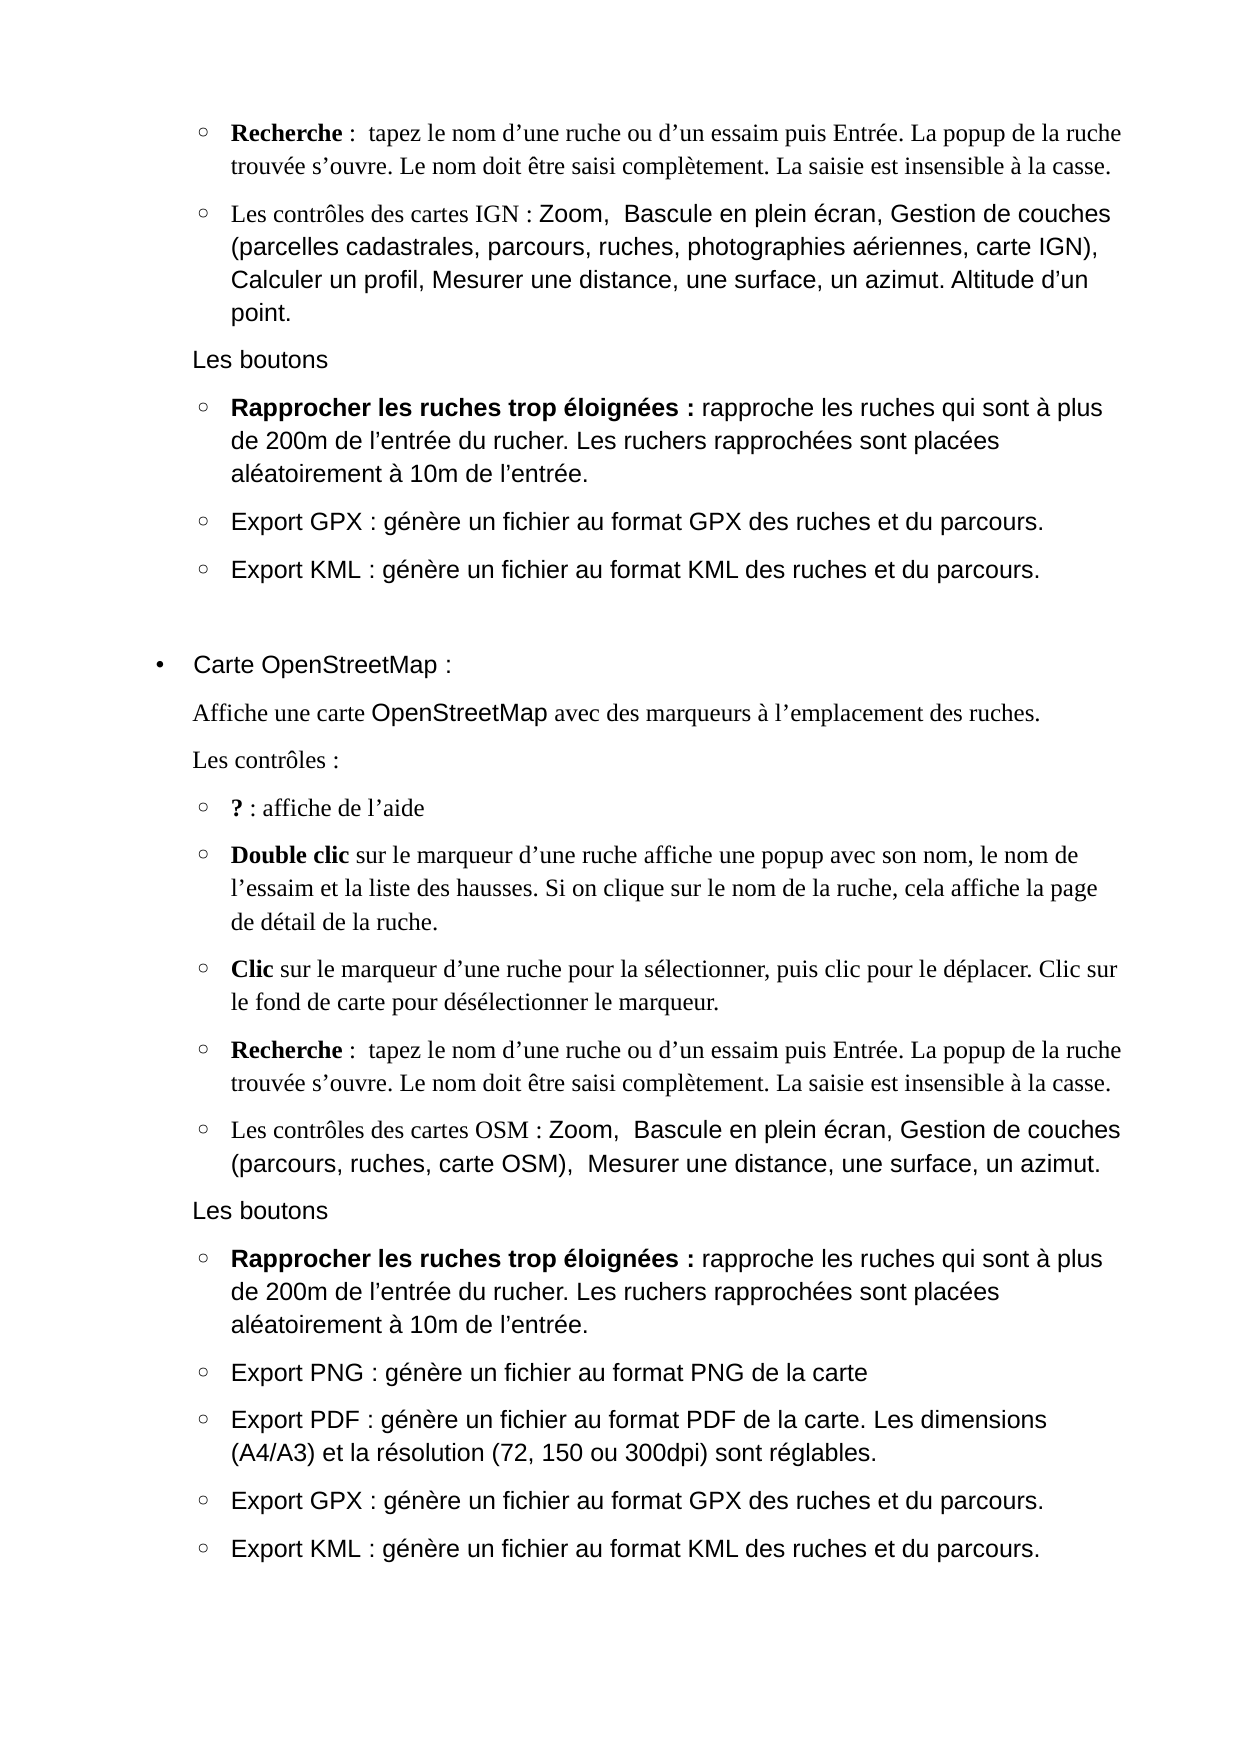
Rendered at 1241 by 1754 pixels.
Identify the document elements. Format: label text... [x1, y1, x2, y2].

list Recherche : tapez le nom d’une ruche ou d’un essaim puis Entrée. La popup de la ruche trouvée s’ouvre. Le nom doit être saisi complètement. La saisie est insensible à la casse. [193, 118, 1122, 180]
list ? : affiche de l’aide [193, 793, 1122, 822]
text Les boutons [192, 346, 1122, 374]
list Double clic sur le marqueur d’une ruche affiche une popup avec son nom, le nom de l’essaim et la liste des hausses. Si on clique sur le nom de la ruche, cela affiche la page de détail de la ruche. [193, 841, 1122, 935]
list Les contrôles des cartes IGN : Zoom, Bascule en plein écran, Gestion de couches (parcelles cadastrales, parcours, ruches, photographies aériennes, carte IGN), Calculer un profil, Mesurer une distance, une surface, un azimut. Altitude d’un point. [193, 199, 1122, 327]
list Export PNG : génère un fichier au format PNG de la carte [193, 1357, 1122, 1386]
list Export KML : génère un fichier au format KML des ruches et du parcours. [193, 1534, 1122, 1562]
text Les contrôles : [192, 745, 1122, 774]
list Les contrôles des cartes OSM : Zoom, Bascule en plein écran, Gestion de couches (parcours, ruches, carte OSM), Mesurer une distance, une surface, un azimut. [193, 1115, 1122, 1177]
text Affiche une carte OpenStreetMap avec des marqueurs à l’emplacement des ruches. [192, 698, 1122, 726]
list Export KML : génère un fichier au format KML des ruches et du parcours. [193, 554, 1122, 583]
list Carte OpenStreetMap : [156, 650, 1122, 679]
list Export GPX : génère un fichier au format GPX des ruches et du parcours. [193, 1486, 1122, 1515]
text Les boutons [192, 1196, 1122, 1225]
list Export GPX : génère un fichier au format GPX des ruches et du parcours. [193, 507, 1122, 536]
list Rapprocher les ruches trop éloignées : rapproche les ruches qui sont à plus de 200m de l’entrée du rucher. Les ruchers rapprochées sont placées aléatoirement à 10m de l’entrée. [193, 1244, 1122, 1339]
list Clic sur le marqueur d’une ruche pour la sélectionner, puis clic pour le déplacer. Clic sur le fond de carte pour désélectionner le marqueur. [193, 954, 1122, 1016]
list Recherche : tapez le nom d’une ruche ou d’un essaim puis Entrée. La popup de la ruche trouvée s’ouvre. Le nom doit être saisi complètement. La saisie est insensible à la casse. [193, 1035, 1122, 1097]
list Rapprocher les ruches trop éloignées : rapproche les ruches qui sont à plus de 200m de l’entrée du rucher. Les ruchers rapprochées sont placées aléatoirement à 10m de l’entrée. [193, 393, 1122, 488]
list Export PDF : génère un fichier au format PDF de la carte. Les dimensions (A4/A3) et la résolution (72, 150 ou 300dpi) sont réglables. [193, 1405, 1122, 1467]
